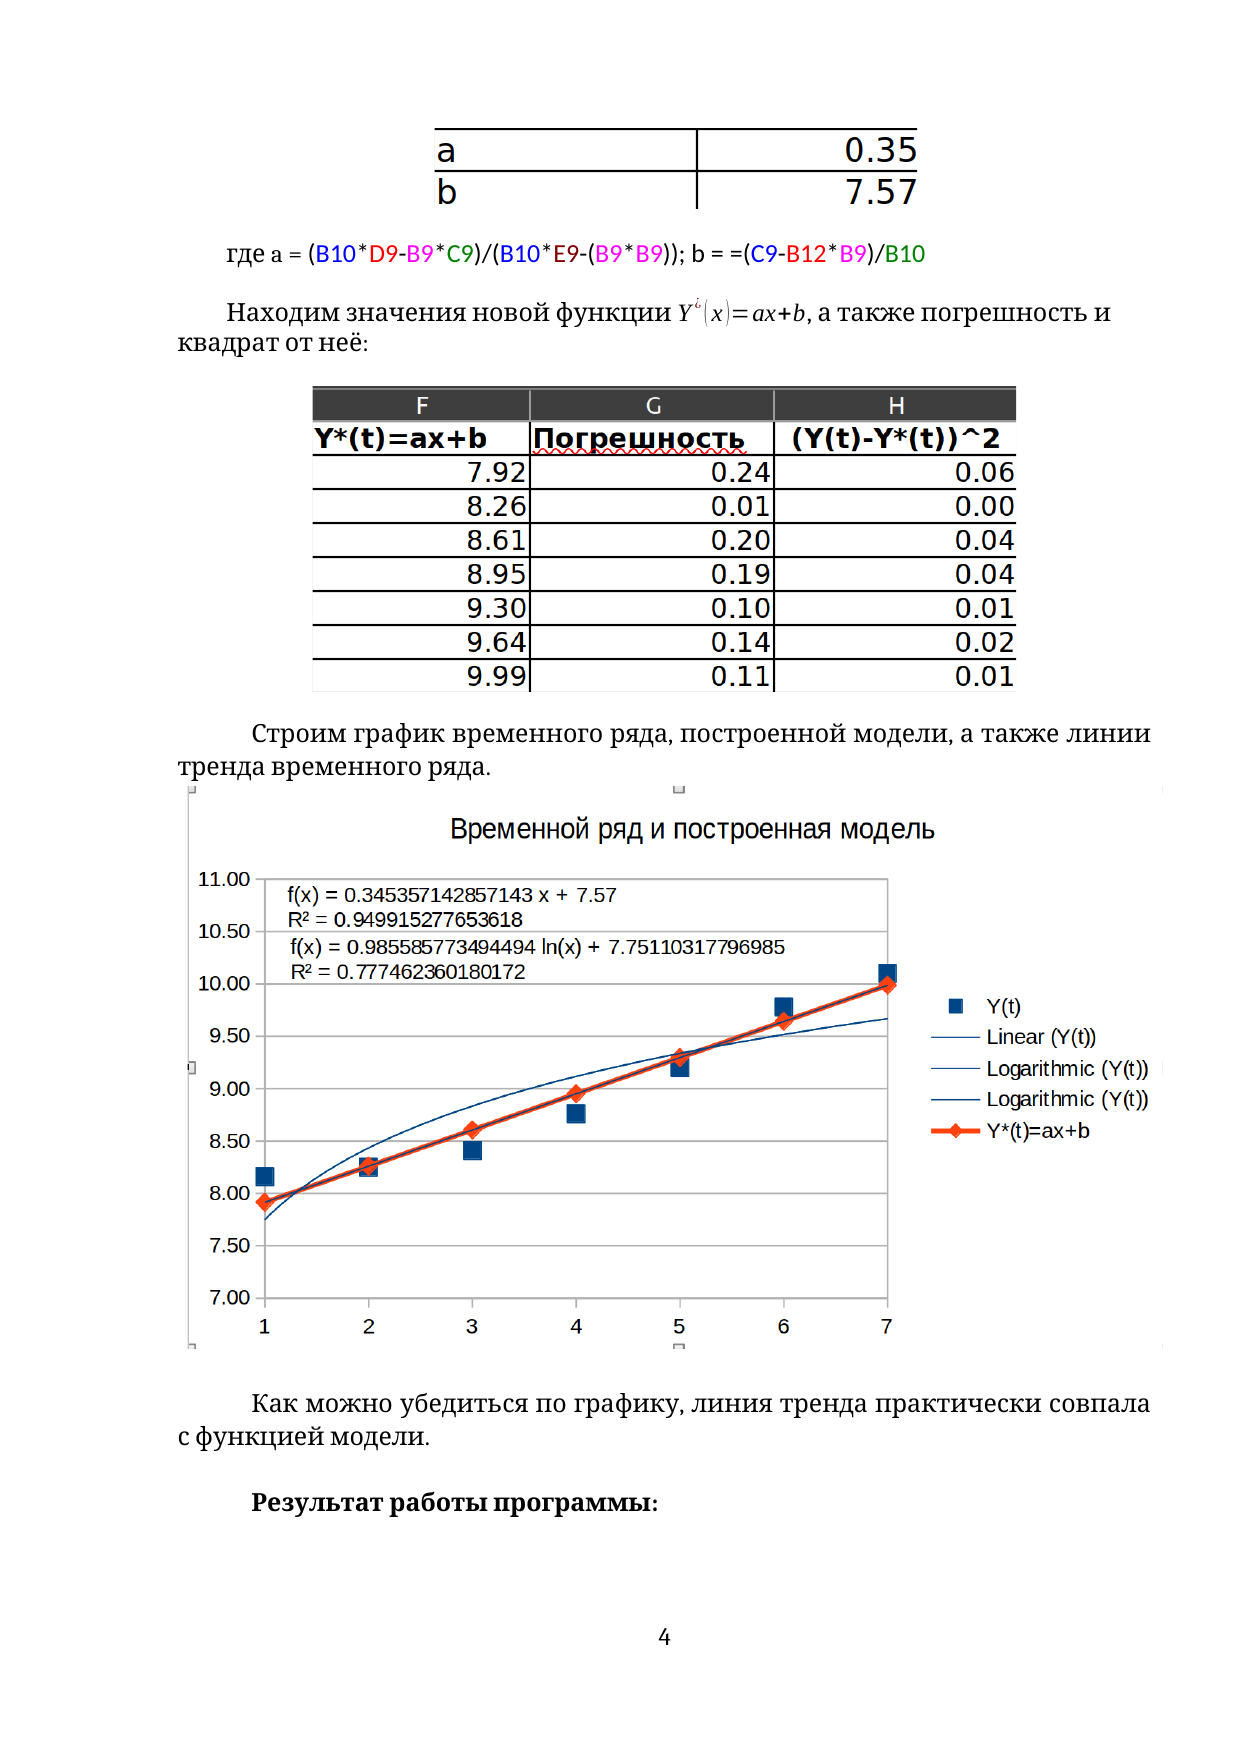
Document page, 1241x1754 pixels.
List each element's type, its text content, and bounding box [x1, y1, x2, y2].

text Результат работы программы: [177, 1489, 1152, 1518]
picture [187, 786, 1163, 1349]
text Строим график временного ряда, построенной модели, а также линии тренда временного ряда. [177, 720, 1152, 782]
text Находим значения новой функции , а также погрешность и квадрат от неё: [177, 298, 1152, 357]
picture [434, 128, 918, 209]
picture [312, 386, 1017, 692]
text Как можно убедиться по графику, линия тренда практически совпала с функцией модели. [177, 1390, 1152, 1452]
text где a = (B10*D9-B9*C9)/(B10*E9-(B9*B9)); b = =(C9-B12*B9)/B10 [177, 238, 1152, 269]
